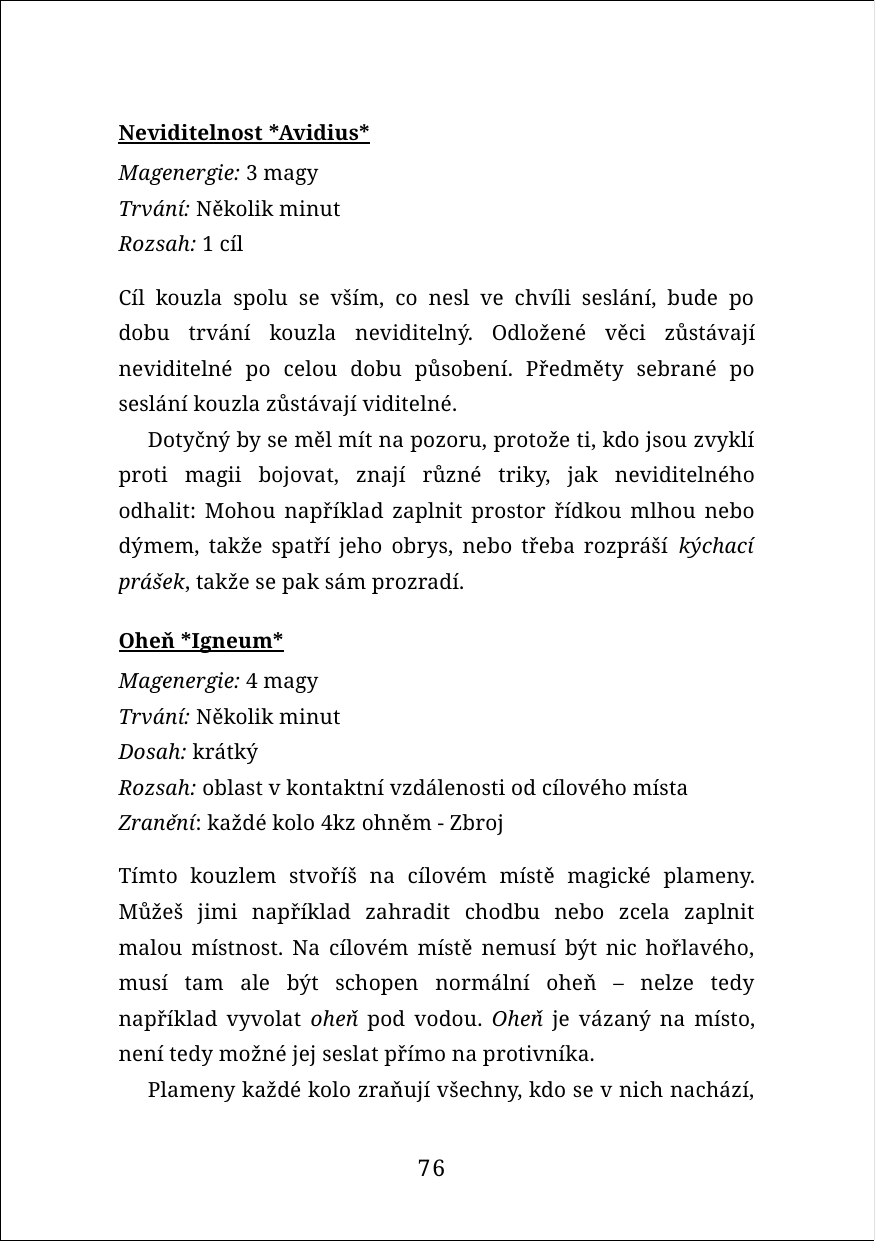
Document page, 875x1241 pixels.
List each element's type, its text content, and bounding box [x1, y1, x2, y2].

text Magenergie: 3 magy Trvání: Několik minut Rozsah: 1 cíl [118, 158, 756, 258]
subtitle Neviditelnost *Avidius* [118, 118, 756, 147]
subtitle Oheň *Igneum* [118, 626, 756, 654]
text Magenergie: 4 magy Trvání: Několik minut Dosah: krátký Rozsah: oblast v kontaktní vzdálenosti od cílového místa Zranění: každé kolo 4kz ohněm - Zbroj [118, 666, 756, 837]
text Tímto kouzlem stvoříš na cílovém místě magické plameny. Můžeš jimi například zahradit chodbu nebo zcela zaplnit malou místnost. Na cílovém místě nemusí být nic hořlavého, musí tam ale být schopen normální oheň – nelze tedy například vyvolat oheň pod vodou. Oheň je vázaný na místo, není tedy možné jej seslat přímo na protivníka. Plameny každé kolo zraňují všechny, kdo se v nich nachází, [118, 862, 756, 1103]
text Cíl kouzla spolu se vším, co nesl ve chvíli seslání, bude po dobu trvání kouzla neviditelný. Odložené věci zůstávají neviditelné po celou dobu působení. Předměty sebrané po seslání kouzla zůstávají viditelné. Dotyčný by se měl mít na pozoru, protože ti, kdo jsou zvyklí proti magii bojovat, znají různé triky, jak neviditelného odhalit: Mohou například zaplnit prostor řídkou mlhou nebo dýmem, takže spatří jeho obrys, nebo třeba rozpráší kýchací prášek, takže se pak sám prozradí. [118, 283, 756, 595]
